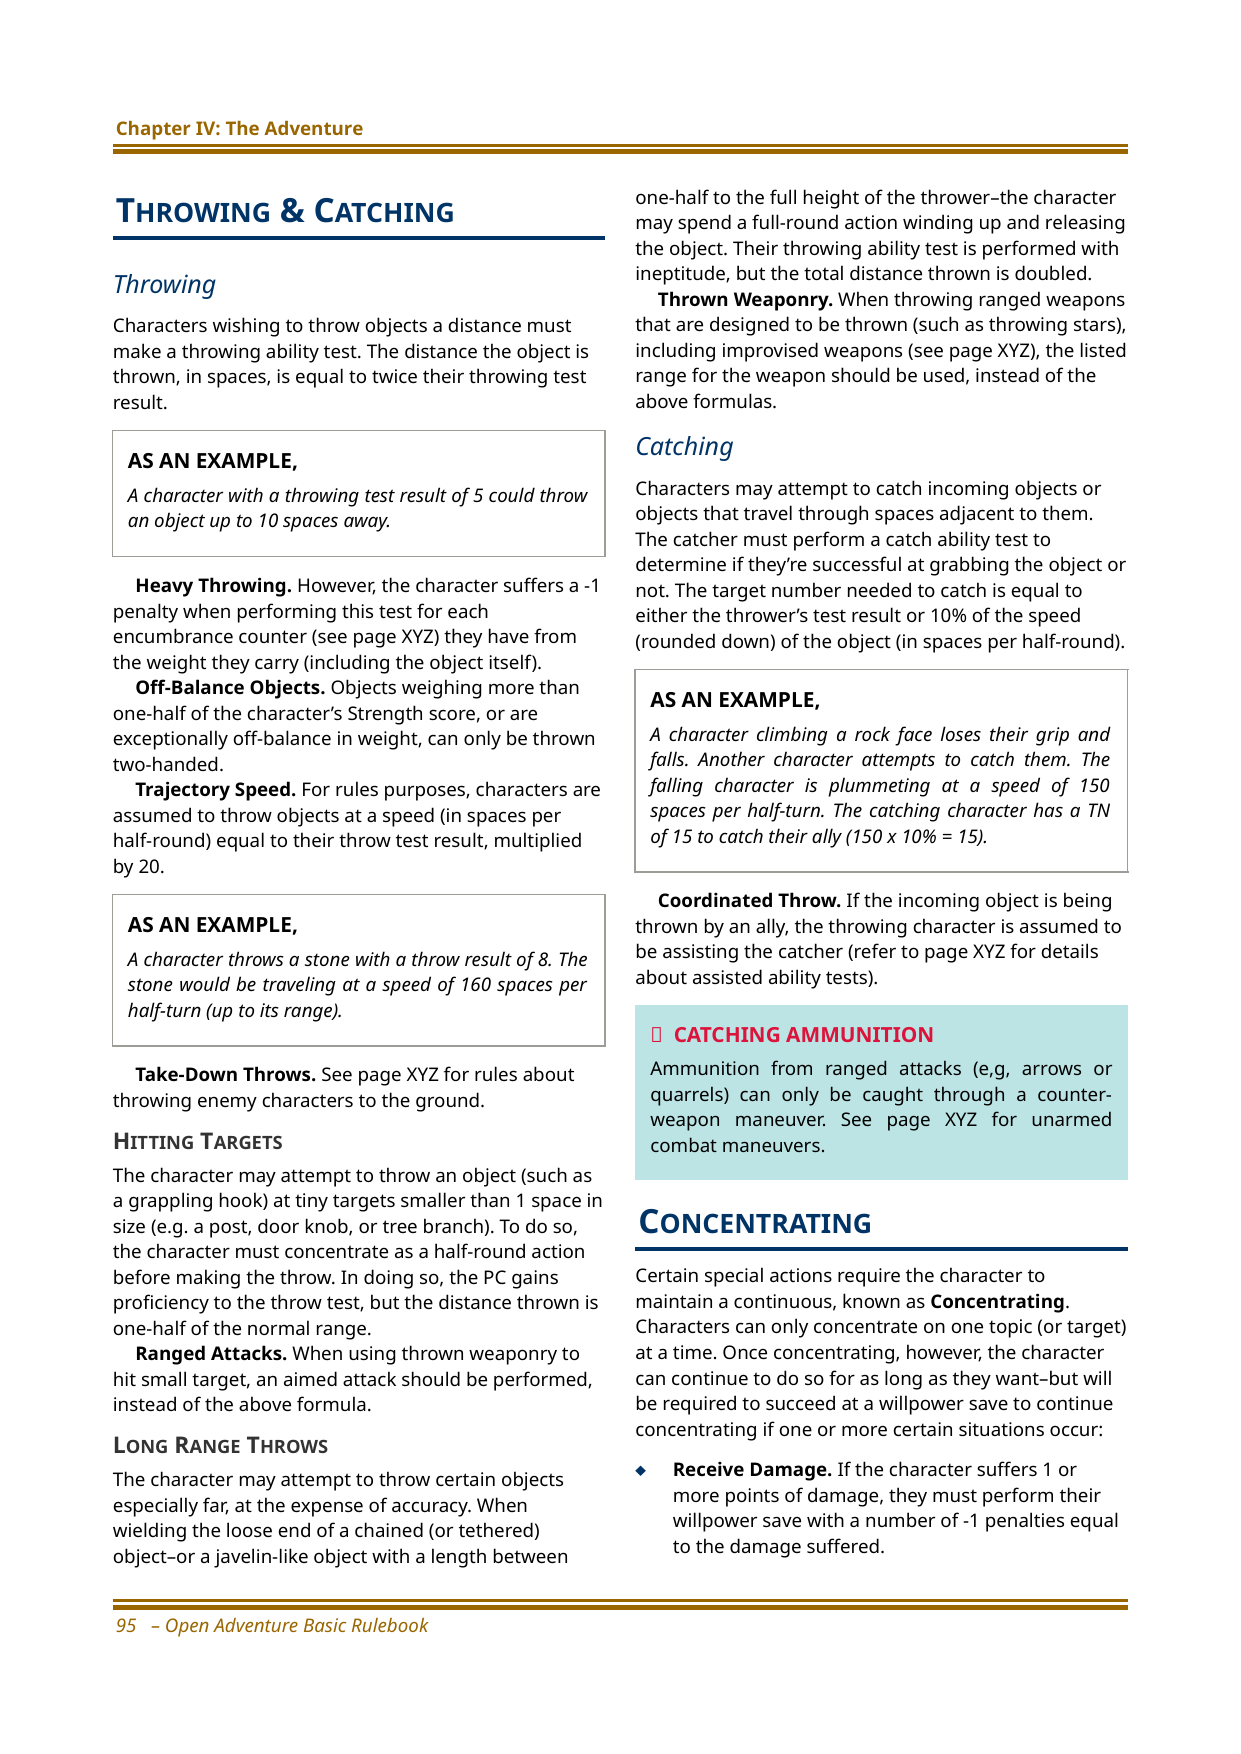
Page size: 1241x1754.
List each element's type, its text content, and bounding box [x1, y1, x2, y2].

text Trajectory Speed. For rules purposes, characters are assumed to throw objects at a speed (in spaces per half-round) equal to their throw test result, multiplied by 20. [113, 777, 605, 879]
list Receive Damage. If the character suffers 1 or more points of damage, they must perform their willpower save with a number of -1 penalties equal to the damage suffered. [635, 1456, 1128, 1558]
text Characters may attempt to catch incoming objects or objects that travel through spaces adjacent to them. The catcher must perform a catch ability test to determine if they’re successful at grabbing the object or not. The target number needed to catch is equal to either the thrower’s test result or 10% of the speed (rounded down) of the object (in spaces per half-round). [635, 475, 1128, 653]
text Ranged Attacks. When using thrown weaponry to hit small target, an aimed attack should be performed, instead of the above formula. [113, 1341, 605, 1417]
subtitle Throwing & Catching [113, 184, 605, 236]
table_header  Catching Ammunition Ammunition from ranged attacks (e,g, arrows or quarrels) can only be caught through a counter-weapon maneuver. See page XYZ for unarmed combat maneuvers. [635, 1005, 1128, 1180]
text Characters wishing to throw objects a distance must make a throwing ability test. The distance the object is thrown, in spaces, is equal to twice their throwing test result. [113, 313, 605, 415]
text Off-Balance Objects. Objects weighing more than one-half of the character’s strength score, or are exceptionally off-balance in weight, can only be thrown two-handed. [113, 674, 605, 777]
subtitle Catching [635, 429, 1128, 463]
subtitle Throwing [113, 267, 605, 301]
text one-half to the full height of the thrower–the character may spend a full-round action winding up and releasing the object. Their throwing ability test is performed with ineptitude, but the total distance thrown is doubled. [635, 184, 1128, 286]
table_header As An Example, A character climbing a rock face loses their grip and falls. Another character attempts to catch them. The falling character is plummeting at a speed of 150 spaces per half-turn. The catching character has a TN of 15 to catch their ally (150 x 10% = 15). [636, 670, 1127, 871]
text The character may attempt to throw certain objects especially far, at the expense of accuracy. When wielding the loose end of a chained (or tethered) object–or a javelin-like object with a length between [113, 1467, 605, 1569]
text Heavy Throwing. However, the character suffers a -1 penalty when performing this test for each encumbrance counter (see page XYZ) they have from the weight they carry (including the object itself). [113, 572, 605, 674]
text Coordinated Throw. If the incoming object is being thrown by an ally, the throwing character is assumed to be assisting the catcher (refer to page XYZ for details about assisted ability tests). [635, 888, 1128, 990]
subtitle Hitting Targets [113, 1125, 605, 1156]
subtitle Concentrating [635, 1195, 1128, 1247]
text Thrown Weaponry. When throwing ranged weapons that are designed to be thrown (such as throwing stars), including improvised weapons (see page XYZ), the listed range for the weapon should be used, instead of the above formulas. [635, 286, 1128, 414]
text Take-Down Throws. See page XYZ for rules about throwing enemy characters to the ground. [113, 1062, 605, 1113]
subtitle Long Range Throws [113, 1429, 605, 1461]
table_header As An Example, A character with a throwing test result of 5 could throw an object up to 10 spaces away. [113, 431, 604, 556]
text The character may attempt to throw an object (such as a grappling hook) at tiny targets smaller than 1 space in size (e.g. a post, door knob, or tree branch). To do so, the character must concentrate as a half-round action before making the throw. In doing so, the PC gains proficiency to the throw test, but the distance thrown is one-half of the normal range. [113, 1162, 605, 1341]
text Certain special actions require the character to maintain a continuous, known as Concentrating. Characters can only concentrate on one topic (or target) at a time. Once concentrating, however, the character can continue to do so for as long as they want–but will be required to succeed at a willpower save to continue concentrating if one or more certain situations occur: [635, 1263, 1128, 1441]
table_header As An Example, A character throws a stone with a throw result of 8. The stone would be traveling at a speed of 160 spaces per half-turn (up to its range). [113, 895, 604, 1045]
